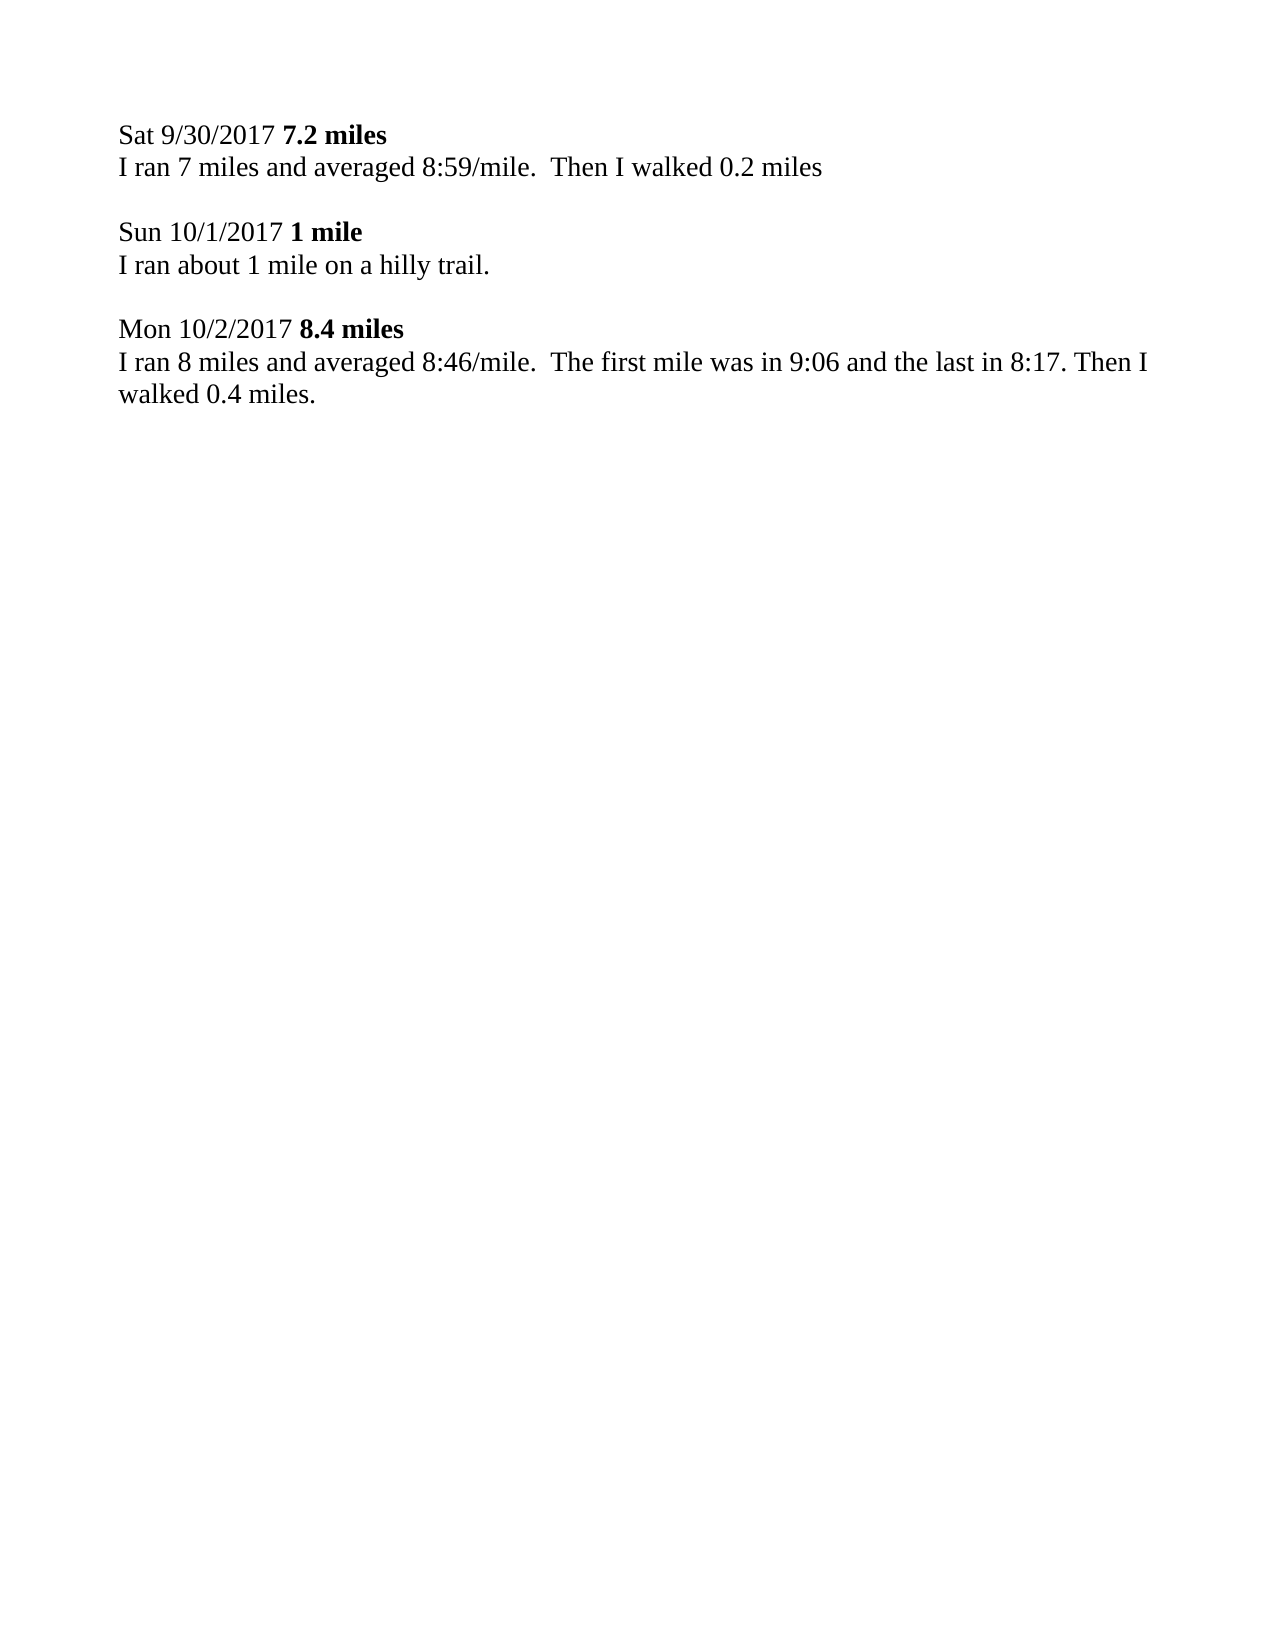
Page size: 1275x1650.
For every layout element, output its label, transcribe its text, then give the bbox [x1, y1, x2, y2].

text I ran 7 miles and averaged 8:59/mile. Then I walked 0.2 miles [118, 151, 1161, 183]
text Sun 10/1/2017 1 mile [118, 215, 1161, 248]
list Sat 9/30/2017 7.2 miles [118, 118, 1161, 151]
text Mon 10/2/2017 8.4 miles [118, 312, 1161, 345]
text I ran about 1 mile on a hilly trail. [118, 248, 1161, 280]
text I ran 8 miles and averaged 8:46/mile. The first mile was in 9:06 and the last in 8:17. Then I walked 0.4 miles. [118, 345, 1161, 410]
